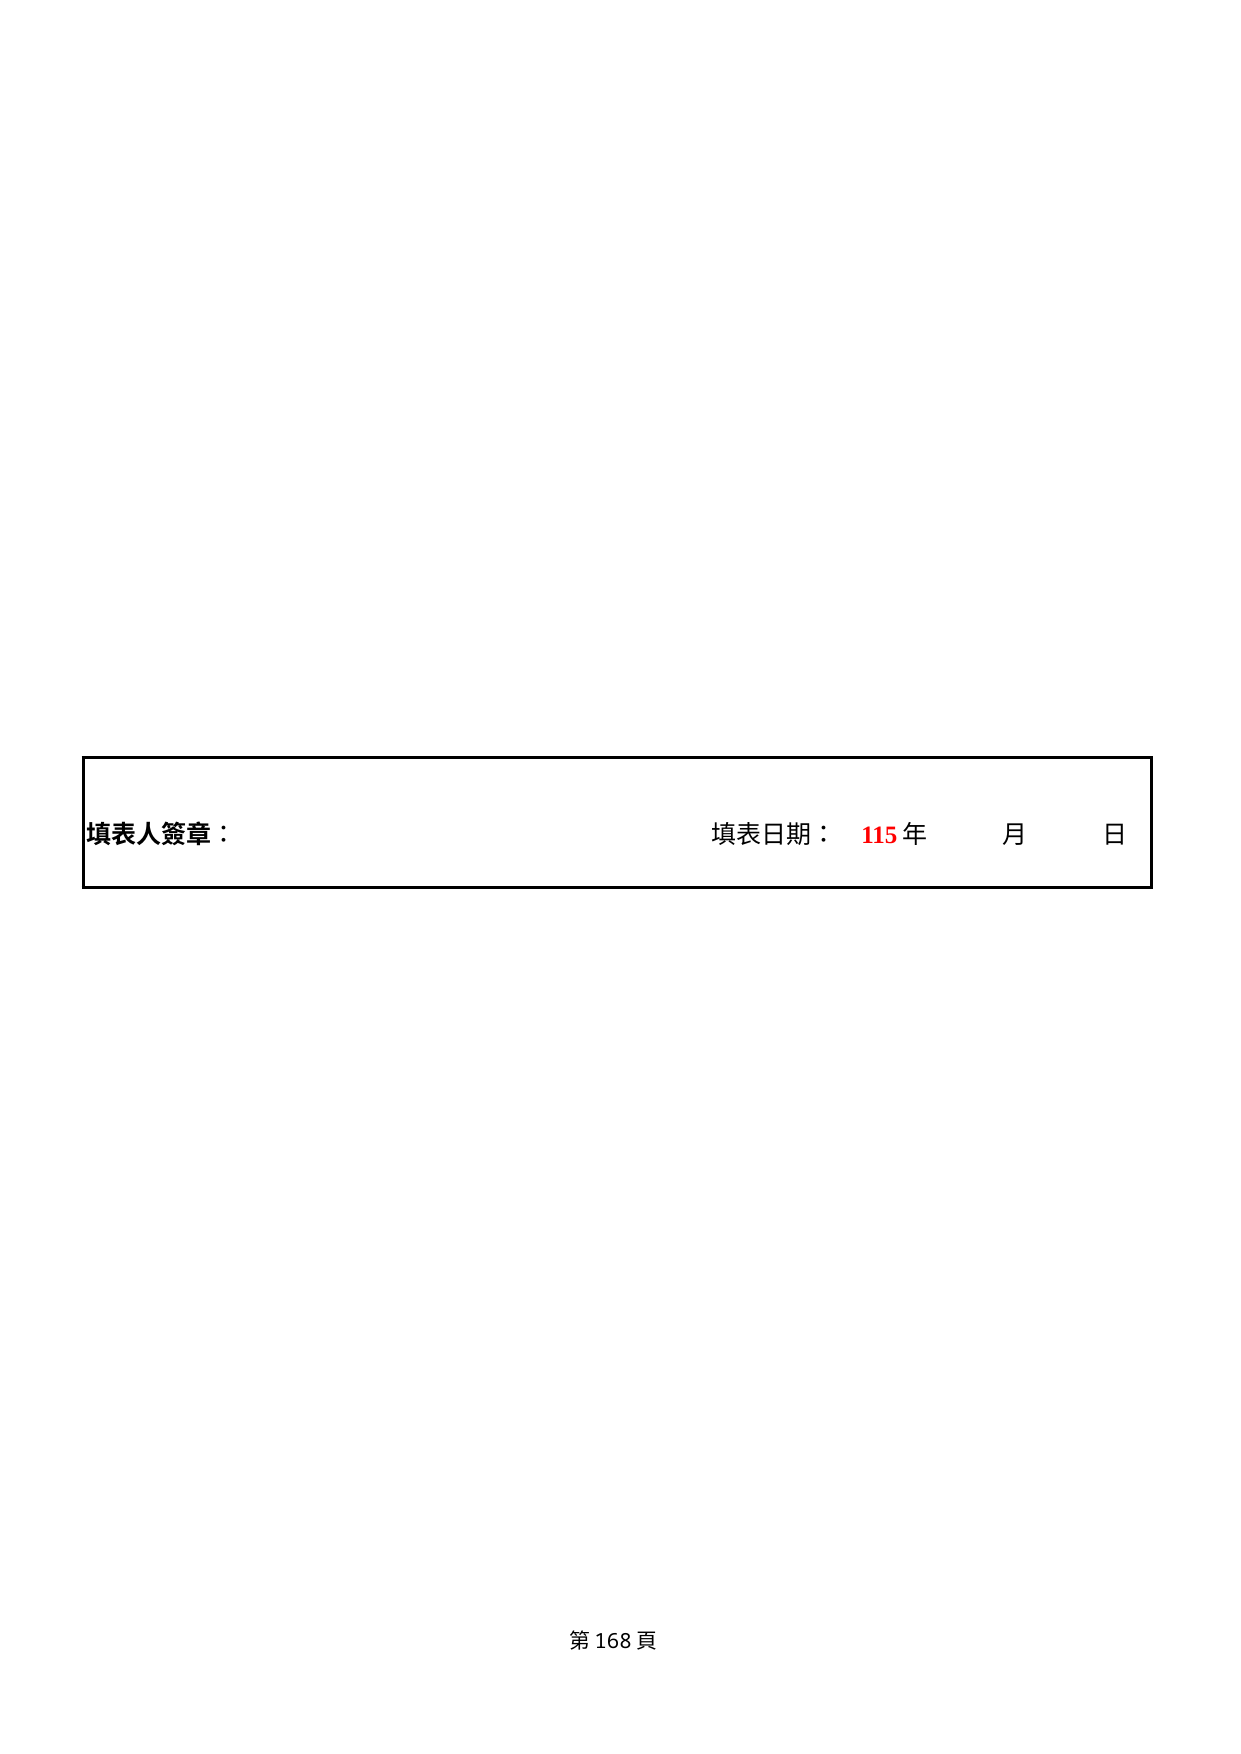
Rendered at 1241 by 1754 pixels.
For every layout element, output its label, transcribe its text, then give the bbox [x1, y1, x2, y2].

table_cell 填表人簽章： 填表日期： 115年 月 日 [85, 759, 1150, 886]
